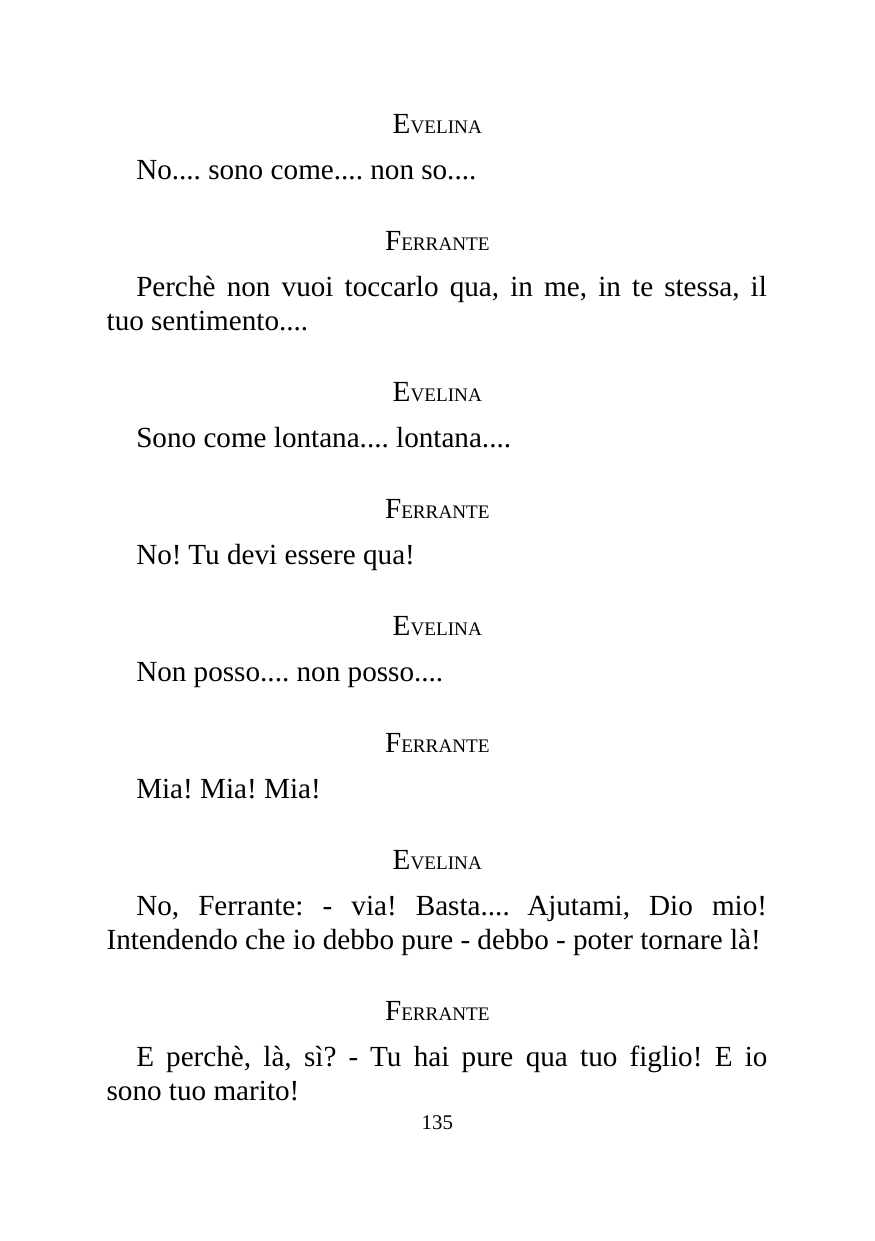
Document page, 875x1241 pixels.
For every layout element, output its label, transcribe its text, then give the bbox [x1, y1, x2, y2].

text Evelina [106, 842, 768, 876]
text No! Tu devi essere qua! [106, 537, 768, 571]
text Ferrante [106, 725, 768, 759]
text Ferrante [106, 993, 768, 1027]
text No, Ferrante: - via! Basta.... Ajutami, Dio mio! Intendendo che io debbo pure - debbo - poter tornare là! [106, 888, 768, 956]
text Evelina [106, 374, 768, 408]
text Evelina [106, 106, 768, 140]
text Sono come lontana.... lontana.... [106, 420, 768, 454]
text Perchè non vuoi toccarlo qua, in me, in te stessa, il tuo sentimento.... [106, 269, 768, 337]
text E perchè, là, sì? - Tu hai pure qua tuo figlio! E io sono tuo marito! [106, 1039, 768, 1106]
text Ferrante [106, 223, 768, 257]
text Ferrante [106, 491, 768, 525]
text Mia! Mia! Mia! [106, 771, 768, 805]
text Non posso.... non posso.... [106, 654, 768, 688]
text Evelina [106, 608, 768, 642]
text No.... sono come.... non so.... [106, 152, 768, 186]
